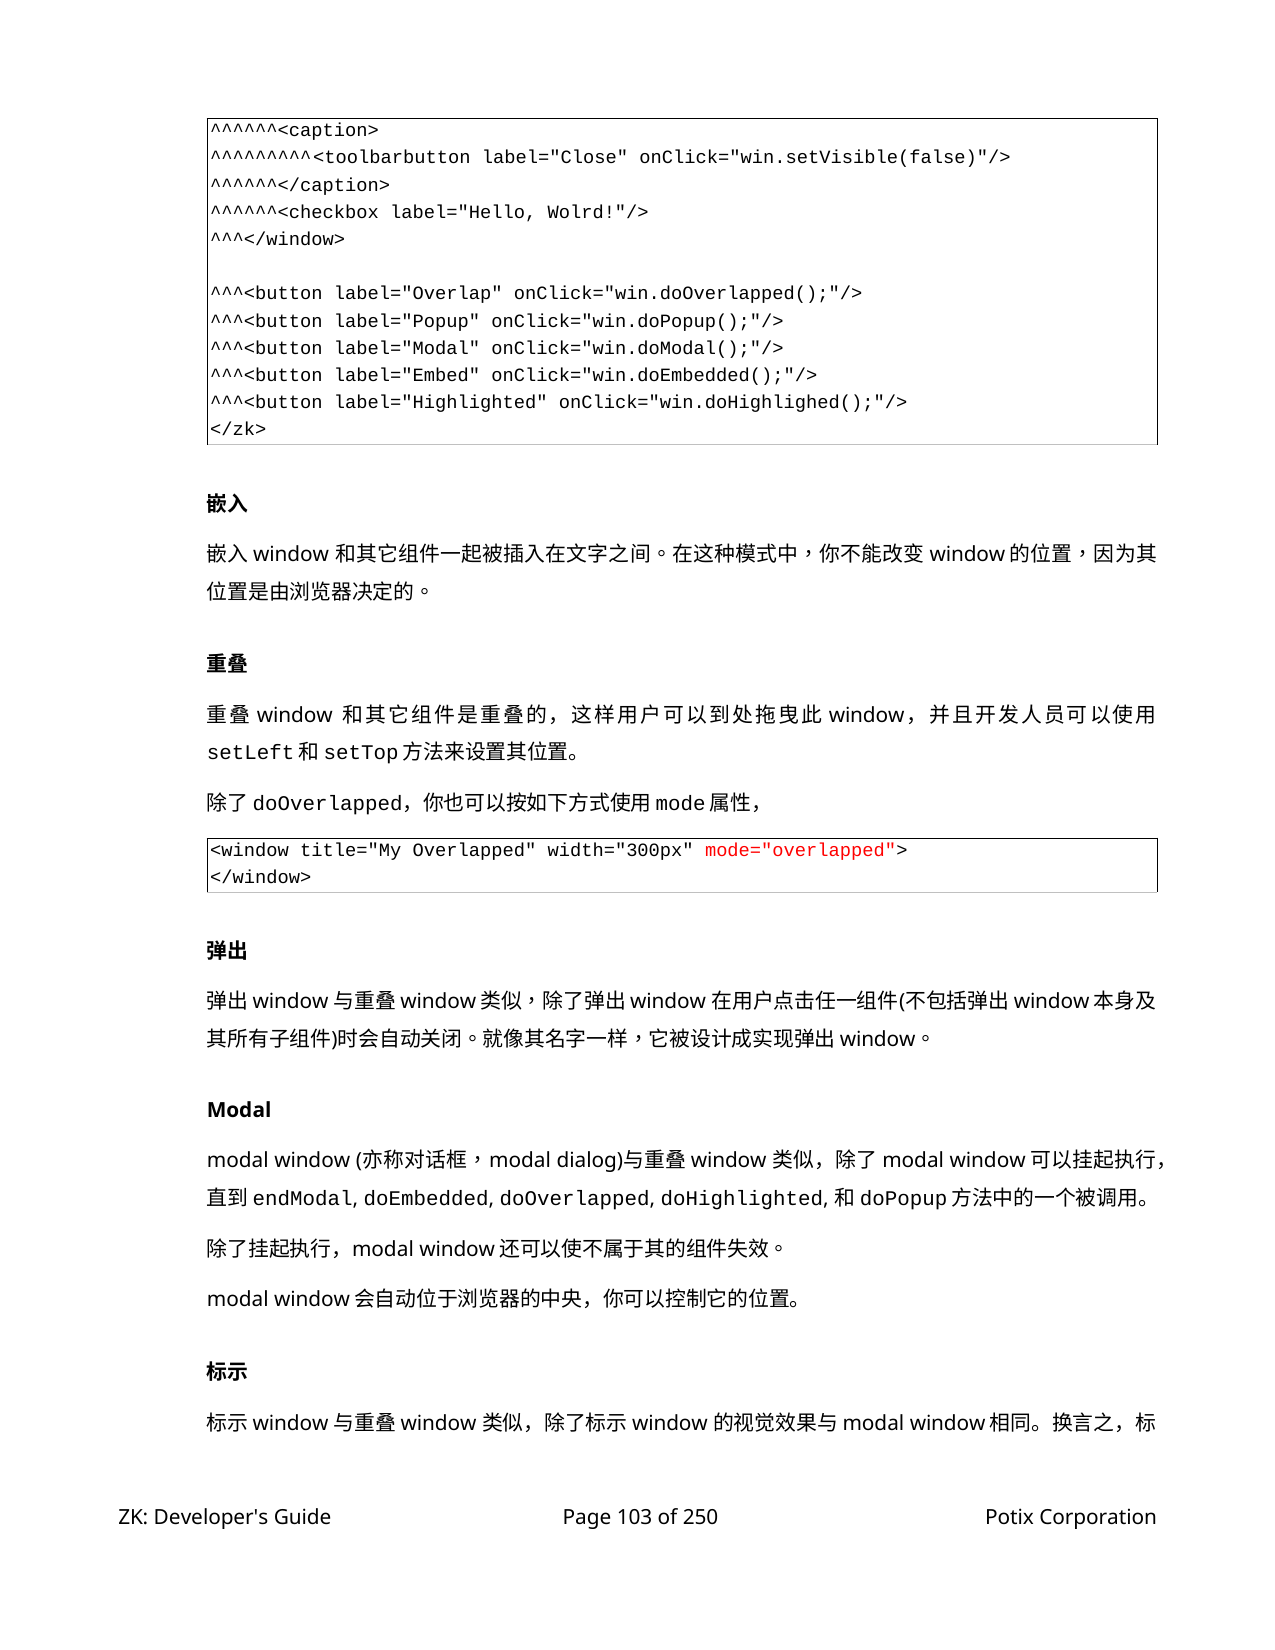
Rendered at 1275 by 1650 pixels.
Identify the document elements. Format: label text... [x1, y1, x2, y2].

text <window title="My Overlapped" width="300px" mode="overlapped"> [208, 839, 1157, 862]
text ^^^<button label="Popup" onClick="win.doPopup();"/> [208, 308, 1157, 333]
text </zk> [208, 417, 1157, 444]
text ^^^<button label="Highlighted" onClick="win.doHighlighed();"/> [208, 390, 1157, 414]
text 弹出window 与重叠window类似，除了弹出window 在用户点击任一组件(不包括弹出window本身及其所有子组件)时会自动关闭。就像其名字一样，它被设计成实现弹出window。 [207, 985, 1157, 1052]
text ^^^</window> [208, 227, 1157, 251]
text 除了挂起执行，modal window还可以使不属于其的组件失效。 [207, 1232, 1157, 1262]
text modal window (亦称对话框，modal dialog)与重叠window 类似，除了modal window可以挂起执行，直到endModal, doEmbedded, doOverlapped, doHighlighted, 和 doPopup方法中的一个被调用。 [207, 1144, 1157, 1212]
subtitle 标示 [207, 1355, 1157, 1385]
text ^^^^^^<caption> [208, 119, 1157, 142]
text 标示window 与重叠window 类似，除了标示window 的视觉效果与modal window相同。换言之，标 [207, 1406, 1157, 1436]
text modal window会自动位于浏览器的中央，你可以控制它的位置。 [207, 1283, 1157, 1313]
subtitle 弹出 [207, 934, 1157, 964]
text 嵌入window 和其它组件一起被插入在文字之间。在这种模式中，你不能改变window的位置，因为其位置是由浏览器决定的。 [207, 538, 1157, 605]
subtitle 嵌入 [207, 487, 1157, 517]
text ^^^^^^^^^ <toolbarbutton label="Close" onClick="win.setVisible(false)"/> [208, 145, 1157, 169]
subtitle 重叠 [207, 648, 1157, 678]
text </window> [208, 864, 1157, 892]
text ^^^^^^<checkbox label="Hello, Wolrd!"/> [208, 200, 1157, 224]
text ^^^^^^</caption> [208, 172, 1157, 197]
text ^^^<button label="Overlap" onClick="win.doOverlapped();"/> [208, 281, 1157, 306]
text ^^^<button label="Embed" onClick="win.doEmbedded();"/> [208, 363, 1157, 387]
text 重叠window 和其它组件是重叠的，这样用户可以到处拖曳此window，并且开发人员可以使用setLeft和setTop方法来设置其位置。 [207, 698, 1157, 766]
text 除了doOverlapped，你也可以按如下方式使用mode属性， [207, 787, 1157, 817]
subtitle Modal [207, 1095, 1157, 1123]
text ^^^<button label="Modal" onClick="win.doModal();"/> [208, 336, 1157, 360]
